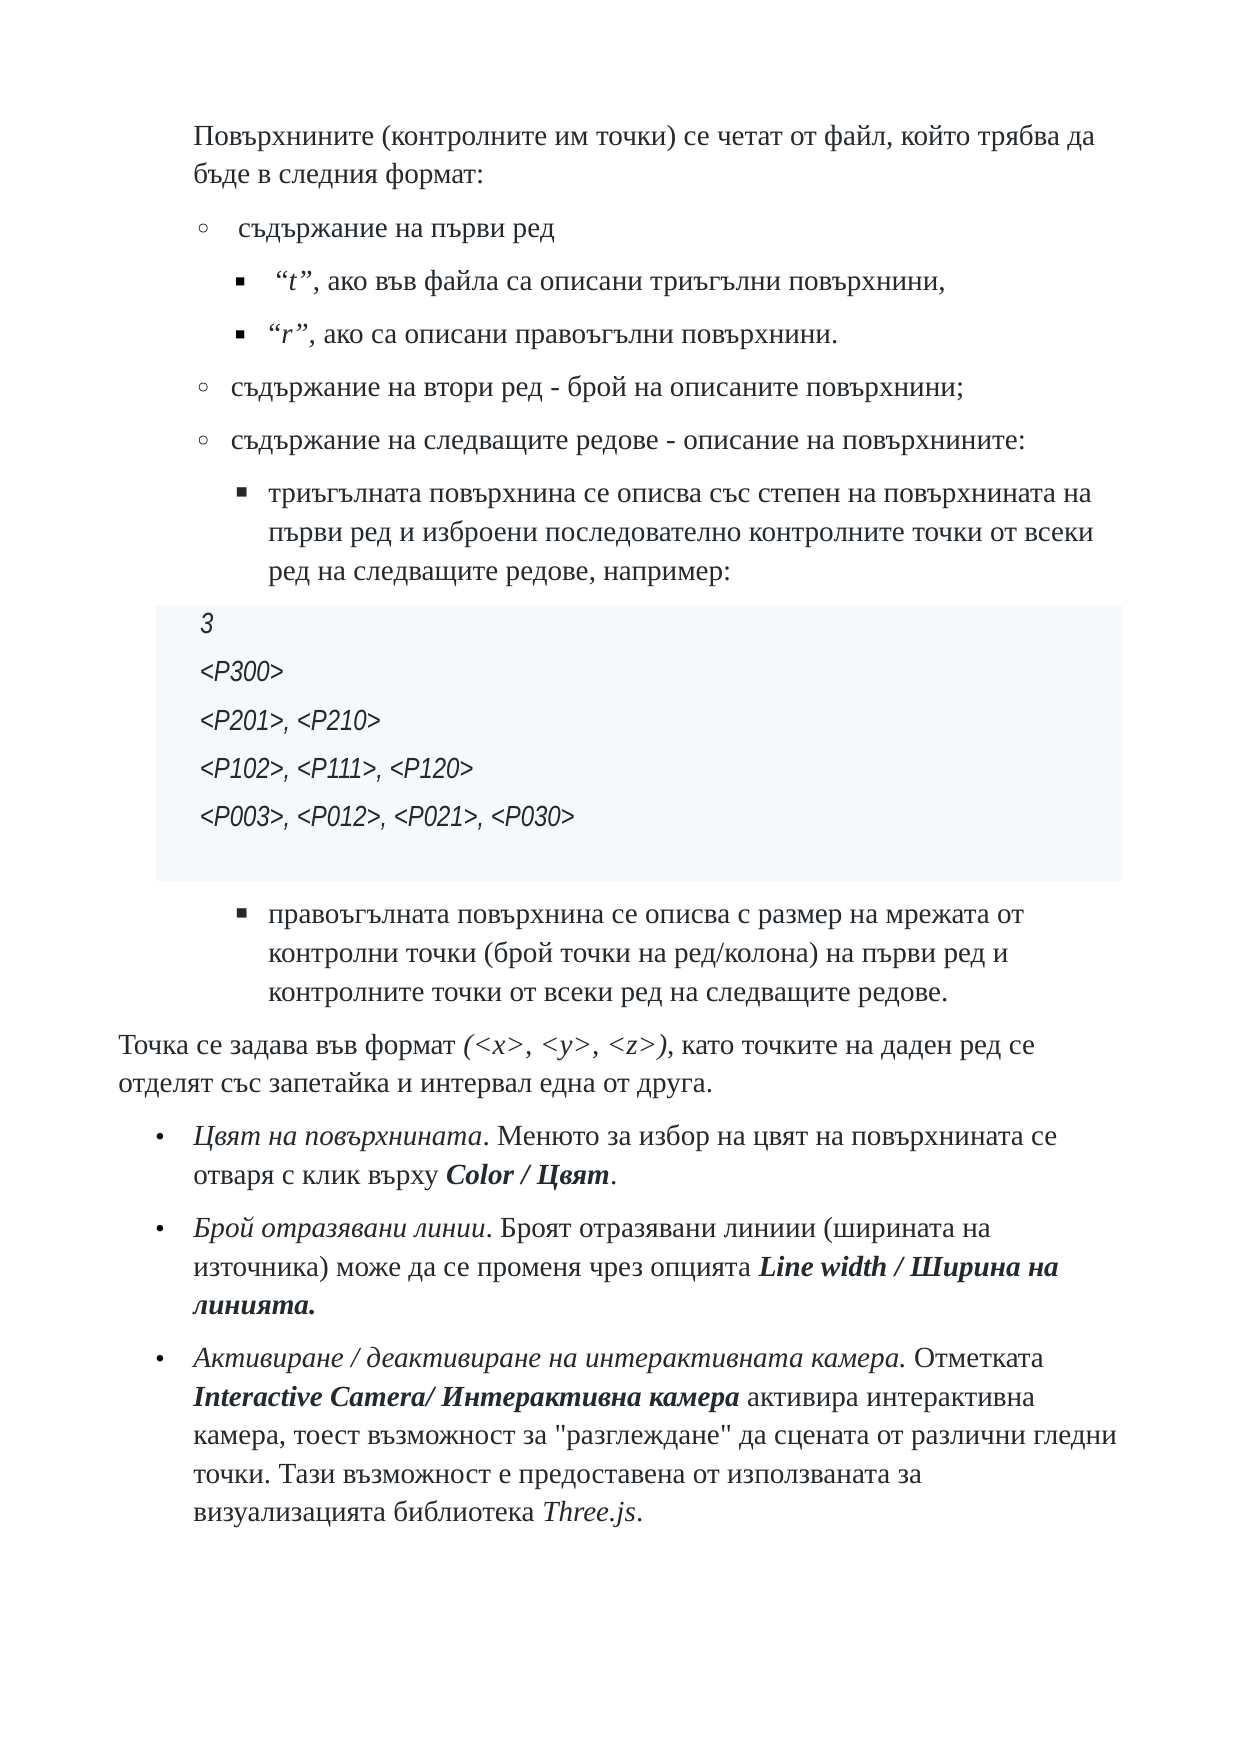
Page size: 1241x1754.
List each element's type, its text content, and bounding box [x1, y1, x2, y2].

list <P201>, <P210> [156, 703, 1122, 736]
list “t”, ако във файла са описани триъгълни повърхнини, [231, 263, 1122, 296]
list триъгълната повърхнина се описва със степен на повърхнината на първи ред и изброени последователно контролните точки от всеки ред на следващите редове, например: [231, 475, 1122, 586]
list Брой отразявани линии. Броят отразявани линиии (ширината на източника) може да се променя чрез опцията Line width / Ширина на линията. [156, 1210, 1122, 1321]
list правоъгълната повърхнина се описва с размер на мрежата от контролни точки (брой точки на ред/колона) на първи ред и контролните точки от всеки ред на следващите редове. [231, 896, 1122, 1007]
list съдържание на втори ред - брой на описаните повърхнини; [193, 369, 1122, 403]
list съдържание на следващите редове - описание на повърхнините: [193, 422, 1122, 456]
list Активиране / деактивиране на интерактивната камера. Отметката Interactive Camera/ Интерактивна камера активира интерактивна камера, тоест възможност за "разглеждане" да сцената от различни гледни точки. Тази възможност е предоставена от използваната за визуализацията библиотека Three.js. [156, 1340, 1122, 1528]
list Повърхнините (контролните им точки) се четат от файл, който трябва да бъде в следния формат: [156, 118, 1122, 190]
list съдържание на първи ред [193, 210, 1122, 243]
list Цвят на повърхнината. Mенюто за избор на цвят на повърхнината се отваря с клик върху Color / Цвят. [156, 1118, 1122, 1191]
list <P102>, <P111>, <P120> [156, 751, 1122, 784]
list <P300> [156, 654, 1122, 688]
list <P003>, <P012>, <P021>, <P030> [156, 799, 1122, 833]
list Точка се задава във формат (<x>, <y>, <z>), като точките на даден ред се отделят със запетайка и интервал една от друга. [118, 1027, 1122, 1099]
list 3 [156, 606, 1122, 639]
list “r”, ако са описани правоъгълни повърхнини. [231, 316, 1122, 349]
